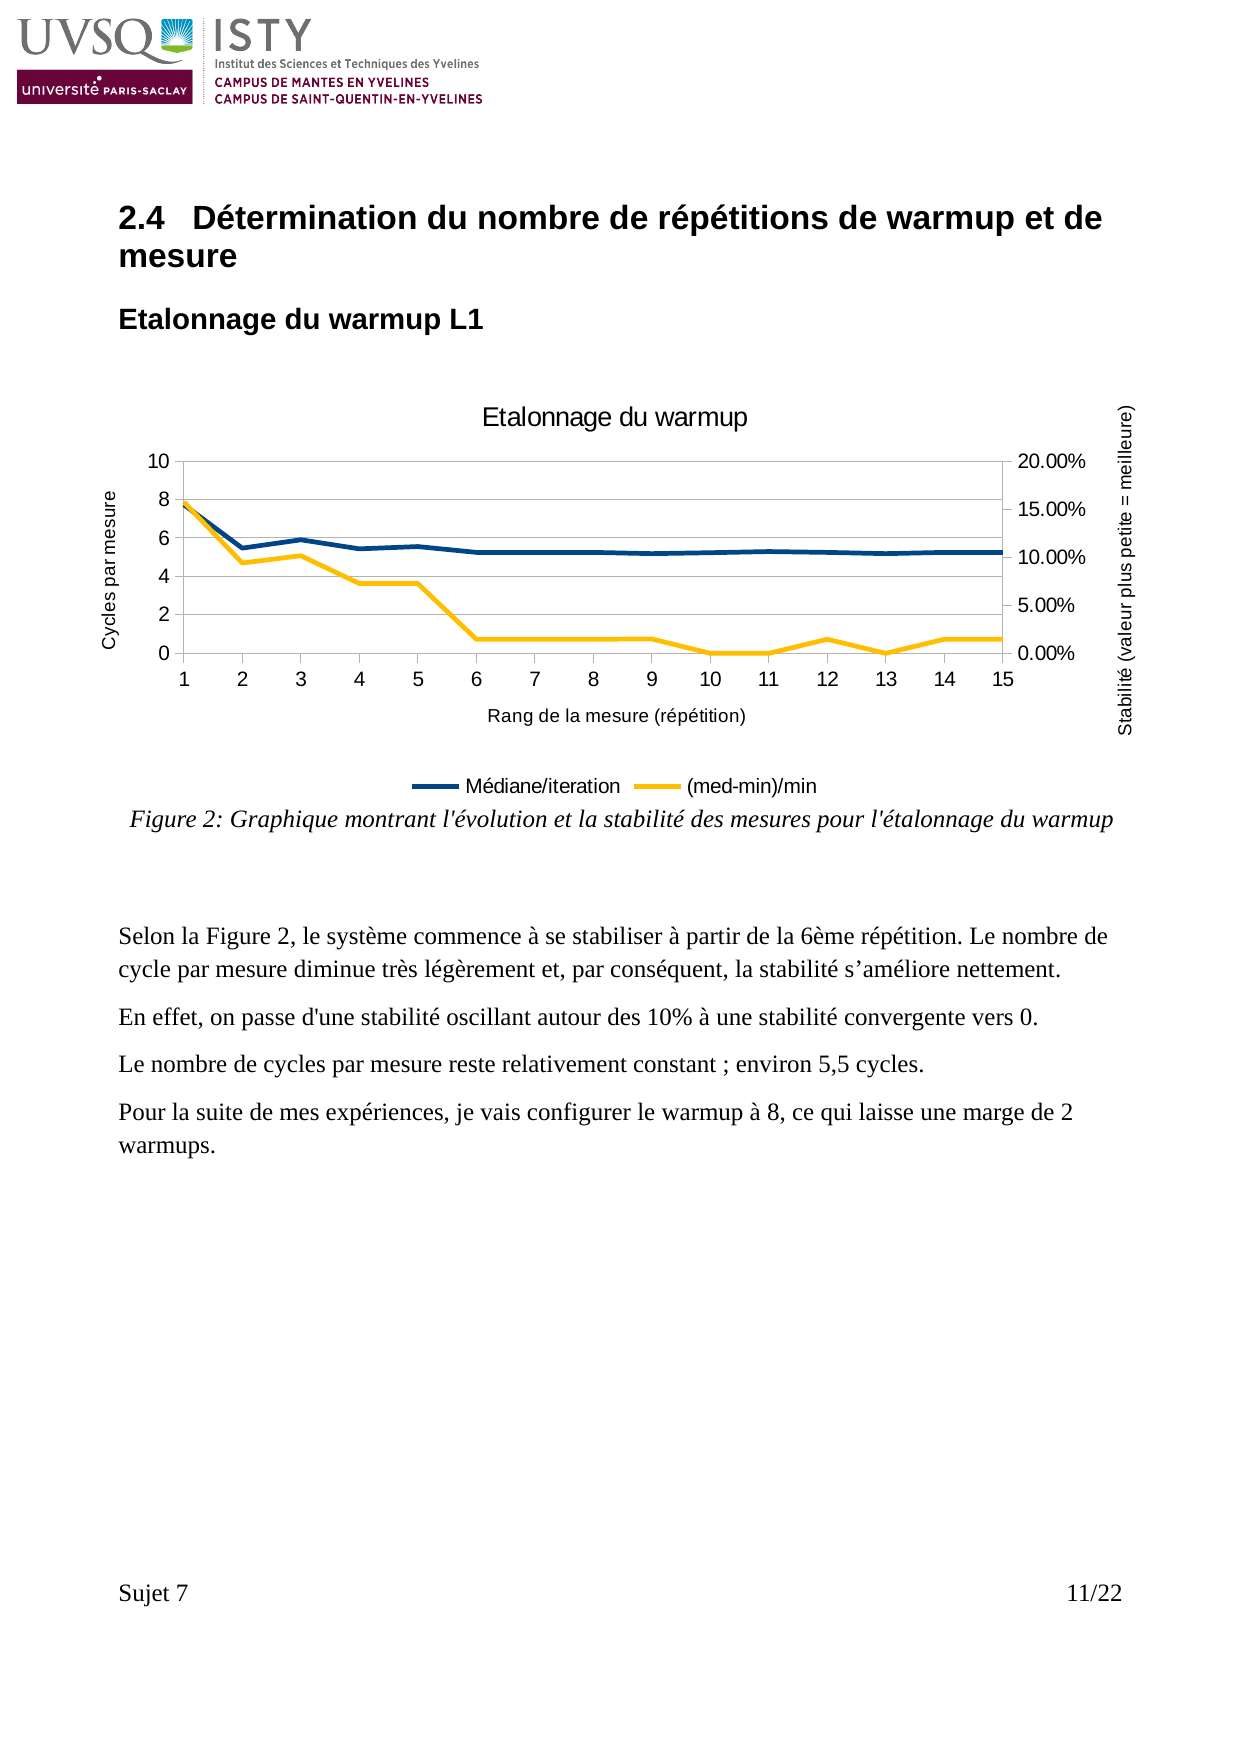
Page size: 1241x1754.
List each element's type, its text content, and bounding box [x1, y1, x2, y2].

subtitle Etalonnage du warmup L1 [118, 302, 1122, 336]
picture [2, 2, 497, 121]
text En effet, on passe d'une stabilité oscillant autour des 10% à une stabilité convergente vers 0. [118, 1002, 1122, 1031]
text Le nombre de cycles par mesure reste relativement constant ; environ 5,5 cycles. [118, 1049, 1122, 1078]
text Figure 2: Graphique montrant l'évolution et la stabilité des mesures pour l'étalonnage du warmup [53, 380, 1191, 833]
subtitle Détermination du nombre de répétitions de warmup et de mesure [118, 198, 1122, 275]
text Selon la Figure 2, le système commence à se stabiliser à partir de la 6ème répétition. Le nombre de cycle par mesure diminue très légèrement et, par conséquent, la stabilité s’améliore nettement. [118, 921, 1122, 983]
text Pour la suite de mes expériences, je vais configurer le warmup à 8, ce qui laisse une marge de 2 warmups. [118, 1097, 1122, 1159]
